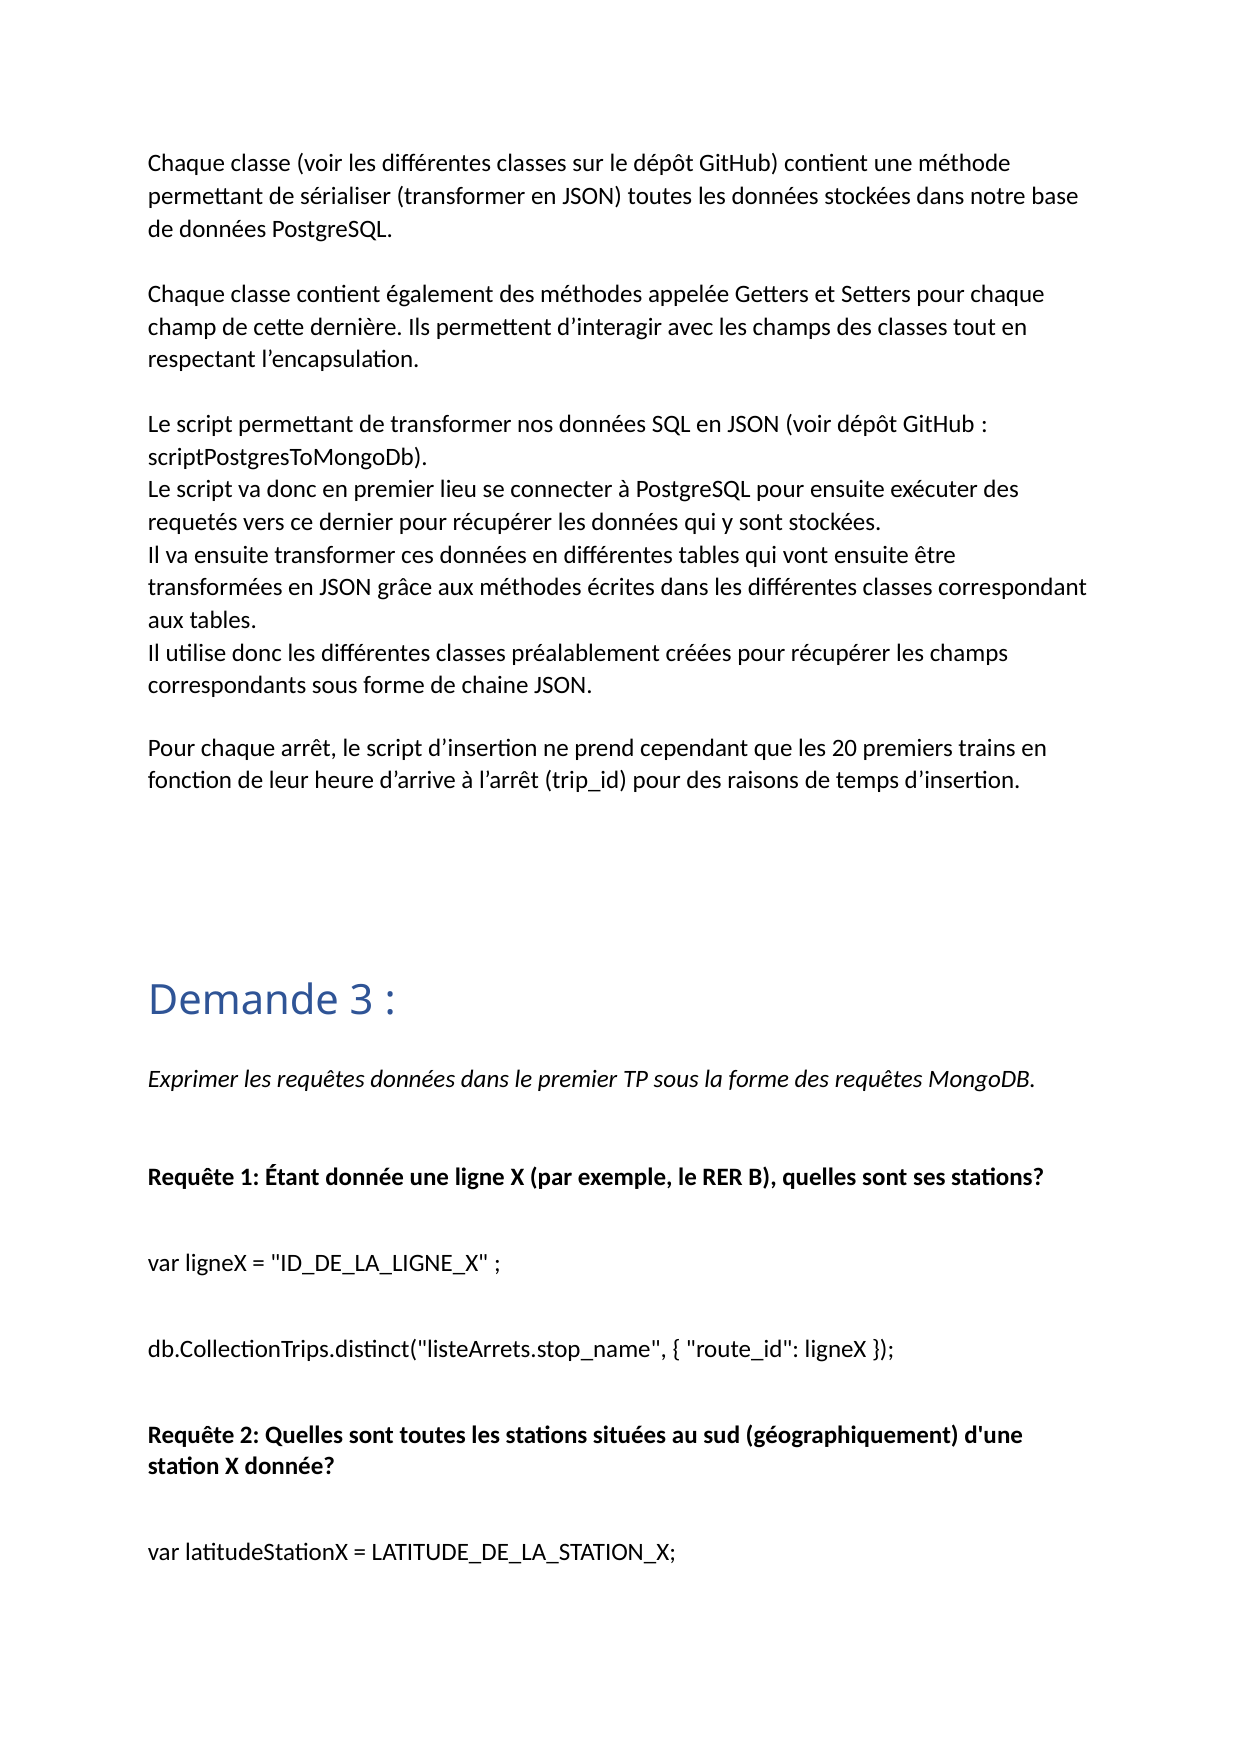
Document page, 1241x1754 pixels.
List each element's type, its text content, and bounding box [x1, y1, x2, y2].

text Le script permettant de transformer nos données SQL en JSON (voir dépôt GitHub : scriptPostgresToMongoDb). [148, 408, 1093, 472]
text Requête 2: Quelles sont toutes les stations situées au sud (géographiquement) d'une station X donnée? [148, 1419, 1093, 1481]
text Chaque classe (voir les différentes classes sur le dépôt GitHub) contient une méthode permettant de sérialiser (transformer en JSON) toutes les données stockées dans notre base de données PostgreSQL. [148, 148, 1093, 243]
text Pour chaque arrêt, le script d’insertion ne prend cependant que les 20 premiers trains en fonction de leur heure d’arrive à l’arrêt (trip_id) pour des raisons de temps d’insertion. [148, 732, 1093, 795]
text var ligneX = "ID_DE_LA_LIGNE_X" ; [148, 1247, 1093, 1278]
text var latitudeStationX = LATITUDE_DE_LA_STATION_X; [148, 1536, 1093, 1567]
text Requête 1: Étant donnée une ligne X (par exemple, le RER B), quelles sont ses stations? [148, 1161, 1093, 1192]
text db.CollectionTrips.distinct("listeArrets.stop_name", { "route_id": ligneX }); [148, 1333, 1093, 1364]
text Chaque classe contient également des méthodes appelée Getters et Setters pour chaque champ de cette dernière. Ils permettent d’interagir avec les champs des classes tout en respectant l’encapsulation. [148, 278, 1093, 374]
subtitle Demande 3 : [148, 970, 1093, 1027]
text Il utilise donc les différentes classes préalablement créées pour récupérer les champs correspondants sous forme de chaine JSON. [148, 637, 1093, 700]
text Il va ensuite transformer ces données en différentes tables qui vont ensuite être transformées en JSON grâce aux méthodes écrites dans les différentes classes correspondant aux tables. [148, 539, 1093, 634]
text Le script va donc en premier lieu se connecter à PostgreSQL pour ensuite exécuter des requetés vers ce dernier pour récupérer les données qui y sont stockées. [148, 474, 1093, 537]
text Exprimer les requêtes données dans le premier TP sous la forme des requêtes MongoDB. [148, 1063, 1093, 1094]
